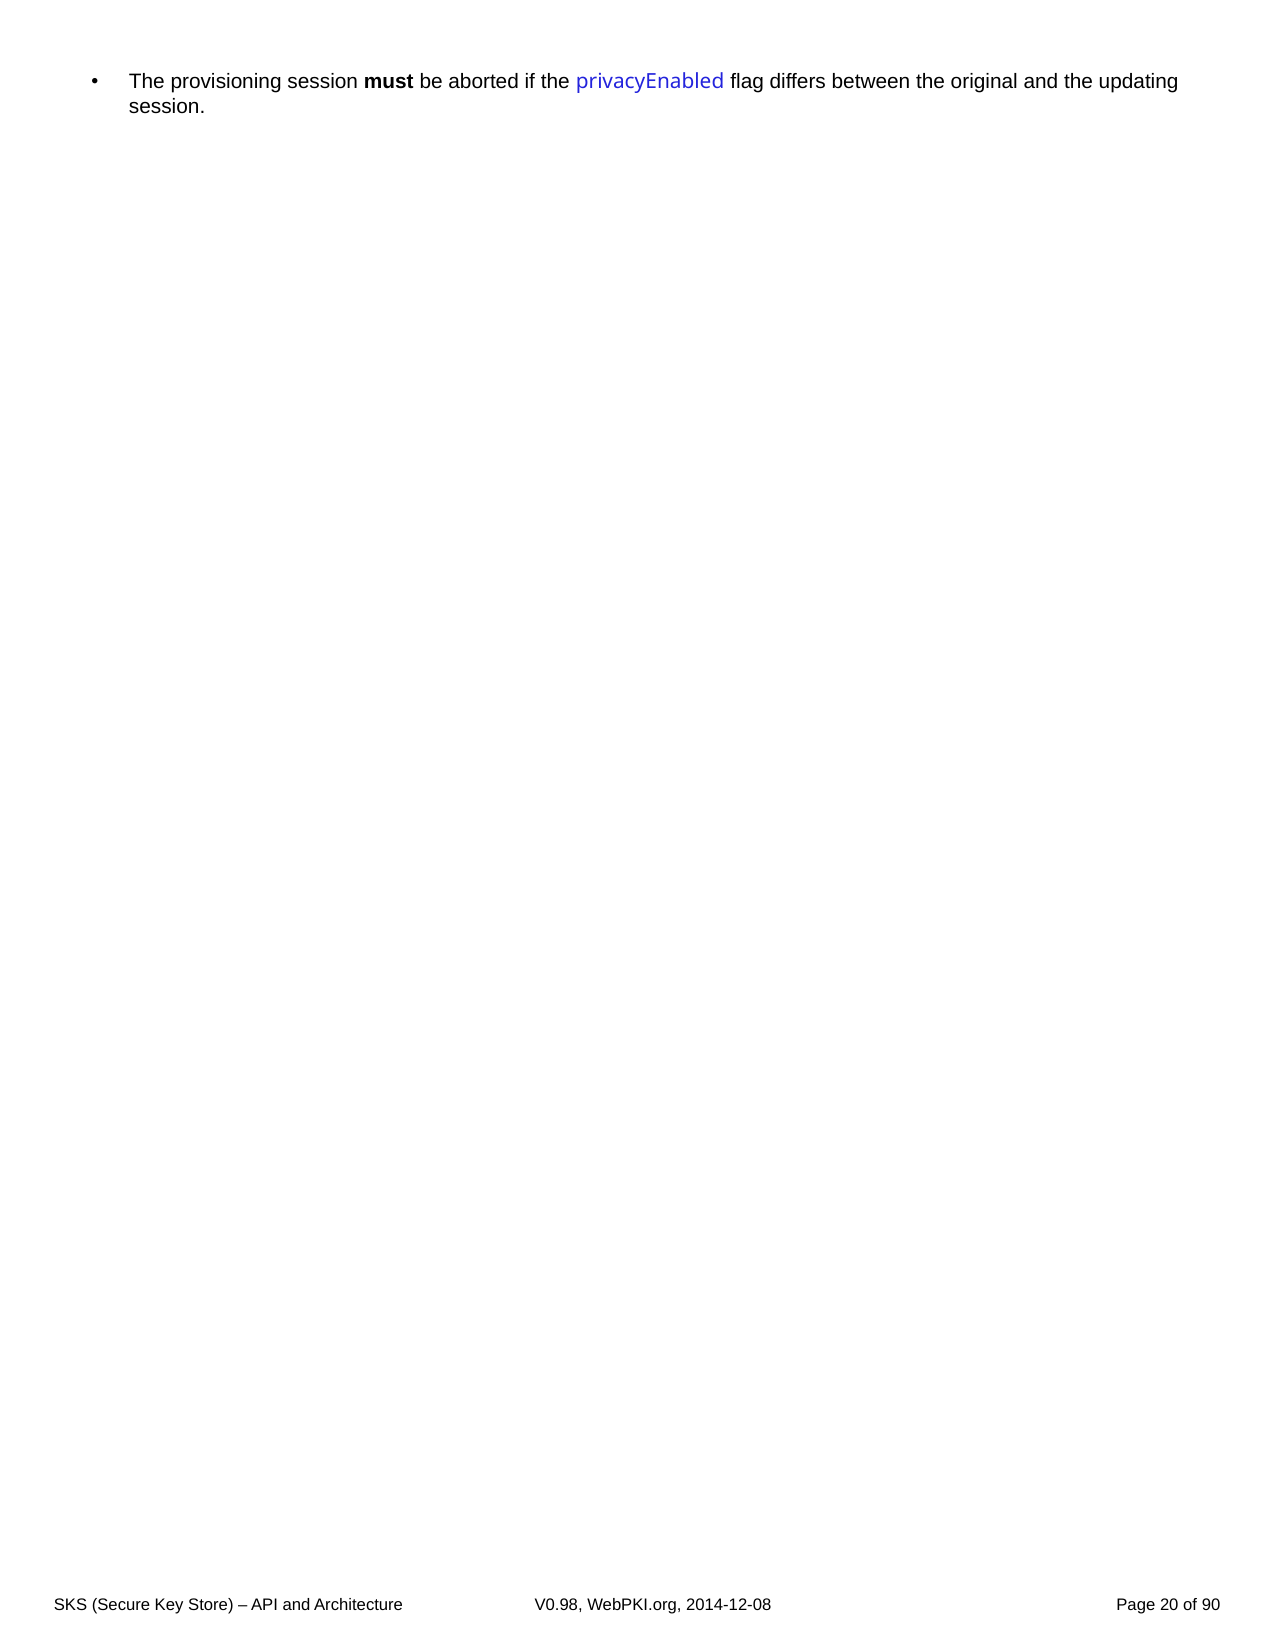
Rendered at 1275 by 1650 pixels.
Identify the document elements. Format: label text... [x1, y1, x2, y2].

list The provisioning session must be aborted if the privacyEnabled flag differs between the original and the updating session. [91, 66, 1221, 118]
